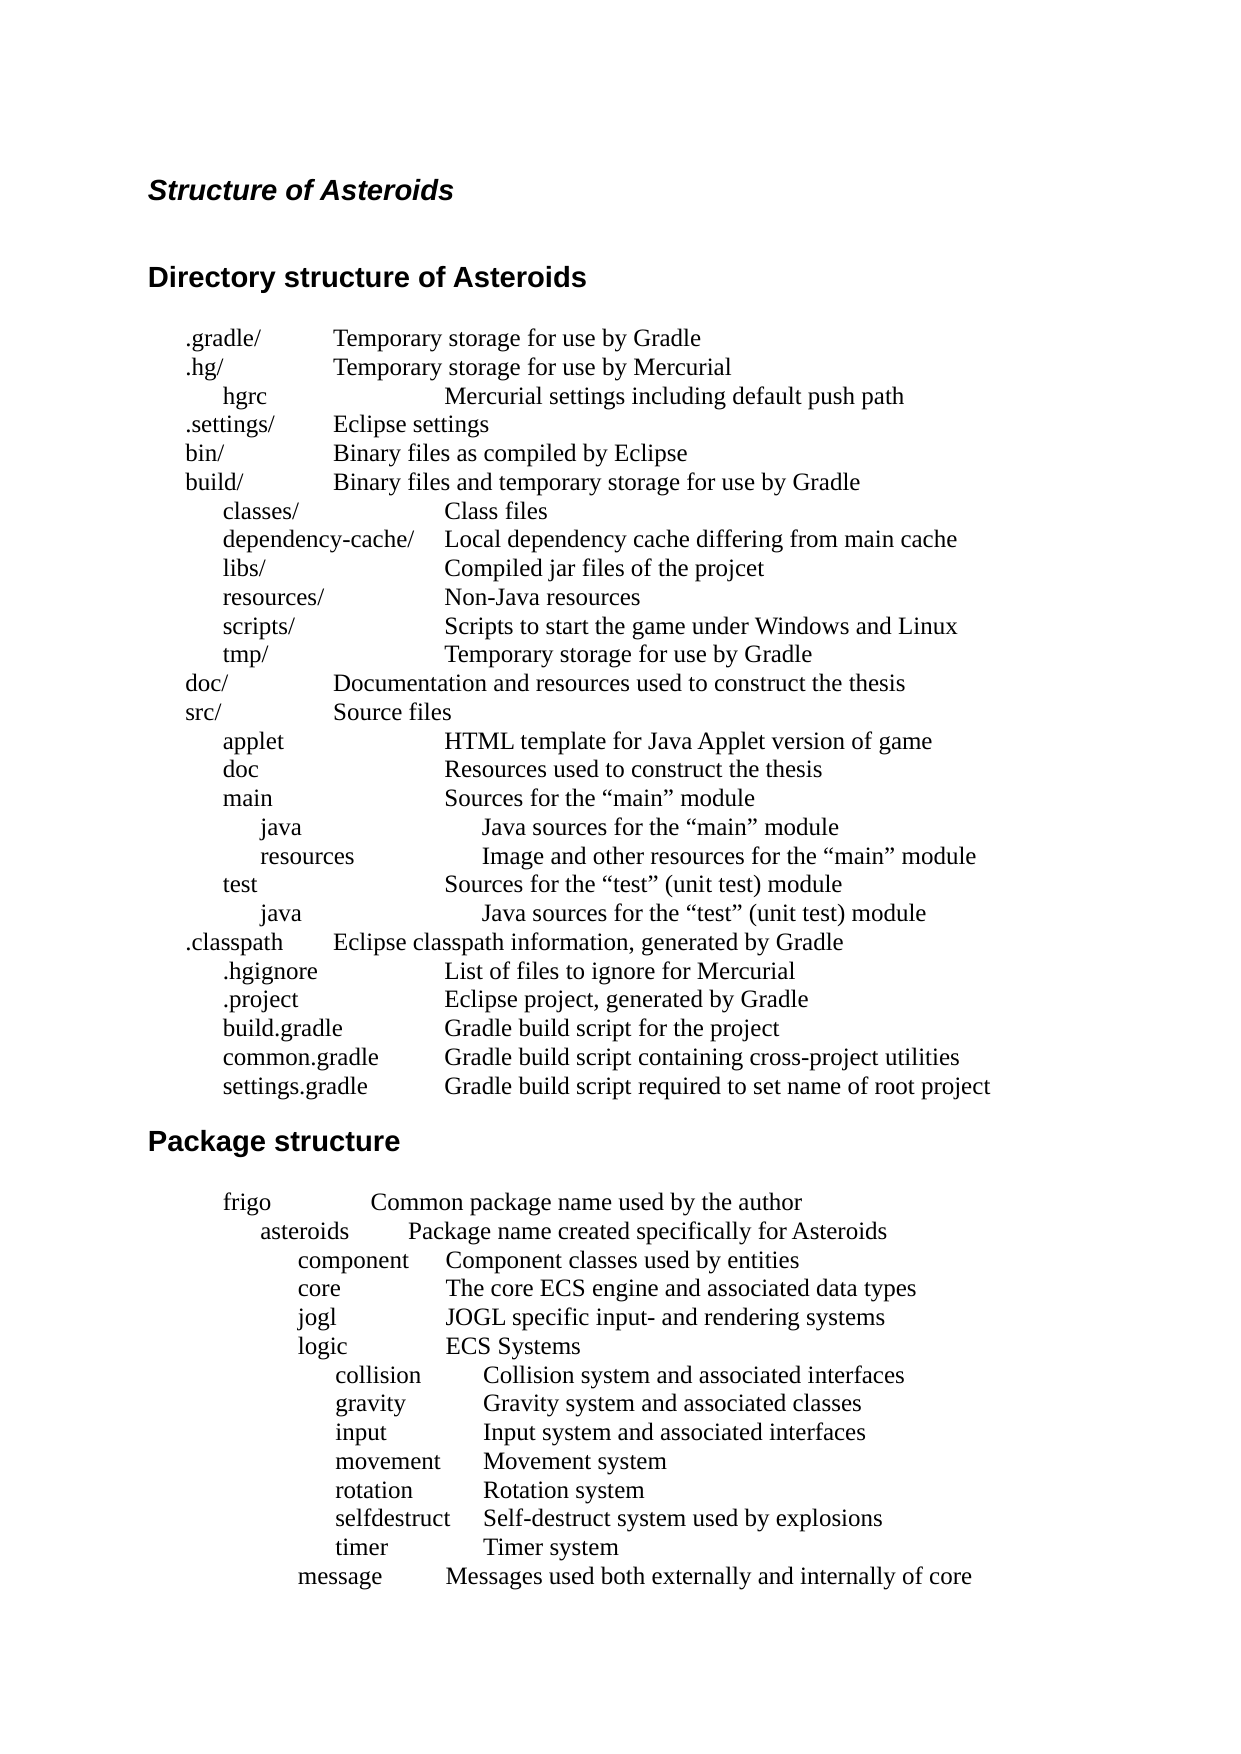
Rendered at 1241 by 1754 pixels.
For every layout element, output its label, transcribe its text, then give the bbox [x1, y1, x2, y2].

list settings.gradle Gradle build script required to set name of root project [185, 1071, 1033, 1099]
list .classpath Eclipse classpath information, generated by Gradle [148, 927, 1033, 956]
list core The core ECS engine and associated data types [260, 1273, 1033, 1302]
list .hg/ Temporary storage for use by Mercurial [148, 352, 1033, 381]
list rotation Rotation system [298, 1475, 1033, 1503]
list .hgignore List of files to ignore for Mercurial [185, 956, 1033, 984]
list build/ Binary files and temporary storage for use by Gradle [148, 467, 1033, 496]
subtitle Package structure [148, 1124, 1033, 1158]
list hgrc Mercurial settings including default push path [185, 381, 1033, 409]
list java Java sources for the “main” module [223, 812, 1033, 841]
list classes/ Class files [185, 496, 1033, 524]
list doc Resources used to construct the thesis [185, 754, 1033, 783]
list doc/ Documentation and resources used to construct the thesis [148, 668, 1033, 697]
list gravity Gravity system and associated classes [298, 1388, 1033, 1417]
subtitle Directory structure of Asteroids [148, 260, 1033, 294]
list selfdestruct Self-destruct system used by explosions [298, 1503, 1033, 1532]
list jogl JOGL specific input- and rendering systems [260, 1302, 1033, 1331]
list java Java sources for the “test” (unit test) module [223, 898, 1033, 927]
list libs/ Compiled jar files of the projcet [185, 553, 1033, 582]
list asteroids Package name created specifically for Asteroids [223, 1216, 1033, 1245]
list timer Timer system [298, 1532, 1033, 1561]
list main Sources for the “main” module [185, 783, 1033, 812]
list .gradle/ Temporary storage for use by Gradle [148, 323, 1033, 352]
list .settings/ Eclipse settings [148, 409, 1033, 438]
list common.gradle Gradle build script containing cross-project utilities [185, 1042, 1033, 1071]
list src/ Source files [148, 697, 1033, 726]
list resources/ Non-Java resources [185, 582, 1033, 611]
list resources Image and other resources for the “main” module [223, 841, 1033, 869]
list tmp/ Temporary storage for use by Gradle [185, 639, 1033, 668]
list input Input system and associated interfaces [298, 1417, 1033, 1446]
list dependency-cache/ Local dependency cache differing from main cache [185, 524, 1033, 553]
list .project Eclipse project, generated by Gradle [185, 984, 1033, 1013]
list applet HTML template for Java Applet version of game [185, 726, 1033, 754]
list test Sources for the “test” (unit test) module [185, 869, 1033, 898]
list collision Collision system and associated interfaces [298, 1360, 1033, 1388]
list bin/ Binary files as compiled by Eclipse [148, 438, 1033, 467]
list logic ECS Systems [260, 1331, 1033, 1360]
list build.gradle Gradle build script for the project [185, 1013, 1033, 1042]
list frigo Common package name used by the author [185, 1187, 1033, 1216]
list component Component classes used by entities [260, 1245, 1033, 1273]
list scripts/ Scripts to start the game under Windows and Linux [185, 611, 1033, 639]
subtitle Structure of Asteroids [148, 173, 1033, 206]
list movement Movement system [298, 1446, 1033, 1475]
list message Messages used both externally and internally of core [260, 1561, 1033, 1590]
